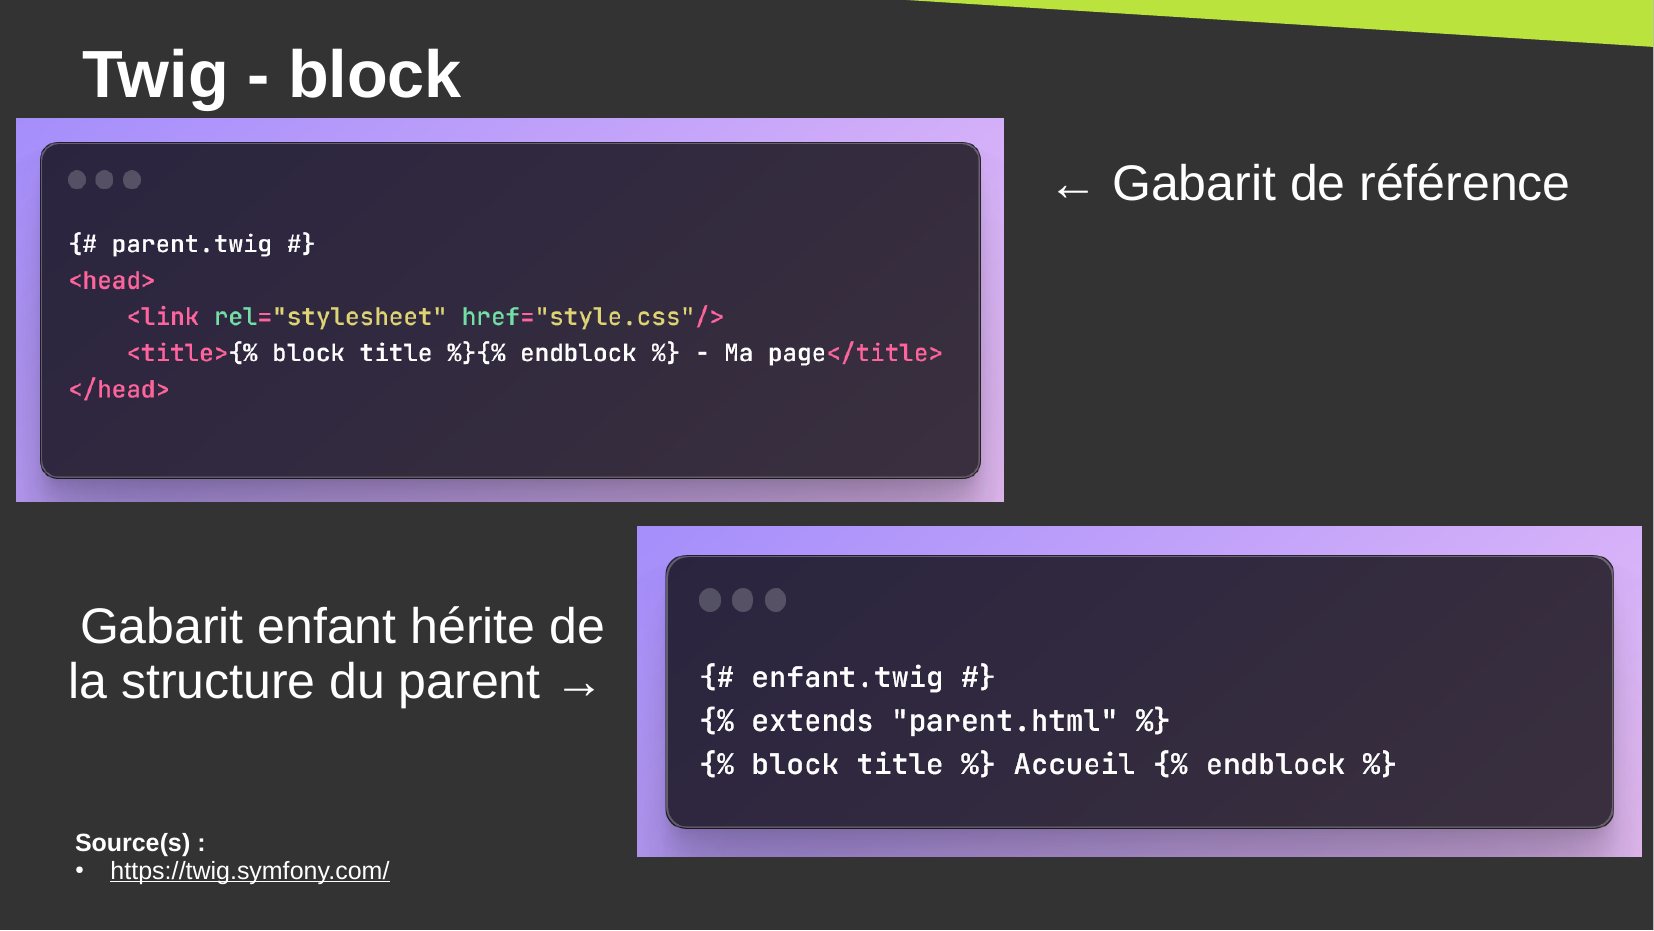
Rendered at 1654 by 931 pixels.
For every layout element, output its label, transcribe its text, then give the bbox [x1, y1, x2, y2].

text_box Source(s) : https://twig.symfony.com/ [60, 821, 1546, 931]
picture [16, 118, 1004, 502]
title Twig - block [82, 37, 1571, 112]
text_box Gabarit enfant hérite de la structure du parent → [29, 590, 621, 739]
text_box ← Gabarit de référence [1033, 147, 1595, 219]
text_box [906, 0, 1654, 47]
picture [637, 526, 1642, 857]
